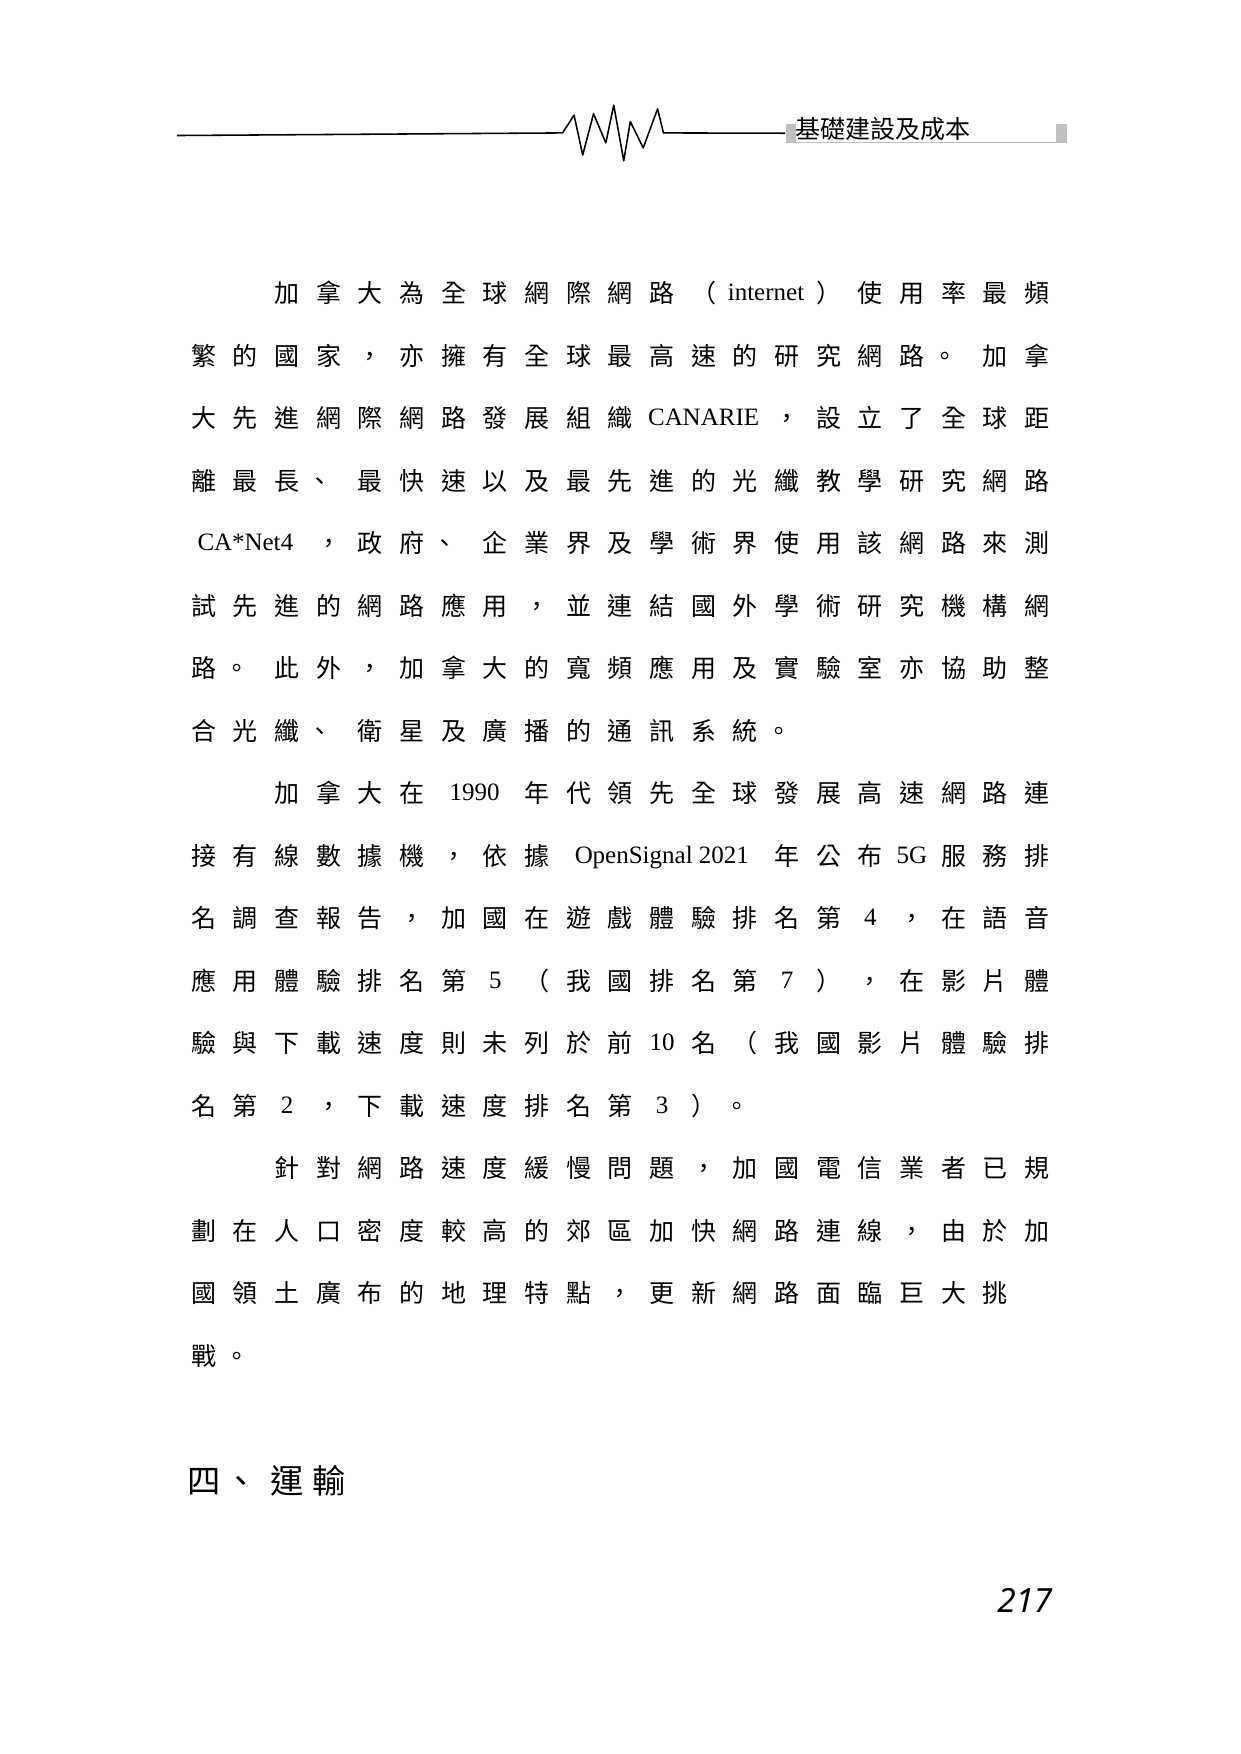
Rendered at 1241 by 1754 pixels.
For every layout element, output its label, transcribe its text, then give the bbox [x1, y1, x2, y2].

text 四、運輸 [183, 1438, 1058, 1500]
text 加拿大為全球網際網路（internet）使用率最頻繁的國家，亦擁有全球最高速的研究網路。加拿大先進網際網路發展組織CANARIE，設立了全球距離最長、最快速以及最先進的光纖教學研究網路CA*Net4，政府、企業界及學術界使用該網路來測試先進的網路應用，並連結國外學術研究機構網路。此外，加拿大的寬頻應用及實驗室亦協助整合光纖、衛星及廣播的通訊系統。 [183, 250, 1058, 750]
text 加拿大在1990年代領先全球發展高速網路連接有線數據機，依據OpenSignal 2021年公布5G服務排名調查報告，加國在遊戲體驗排名第4，在語音應用體驗排名第5（我國排名第7），在影片體驗與下載速度則未列於前10名（我國影片體驗排名第2，下載速度排名第3）。 [183, 750, 1058, 1125]
text 針對網路速度緩慢問題，加國電信業者已規劃在人口密度較高的郊區加快網路連線，由於加國領土廣布的地理特點，更新網路面臨巨大挑戰。 [183, 1125, 1058, 1375]
